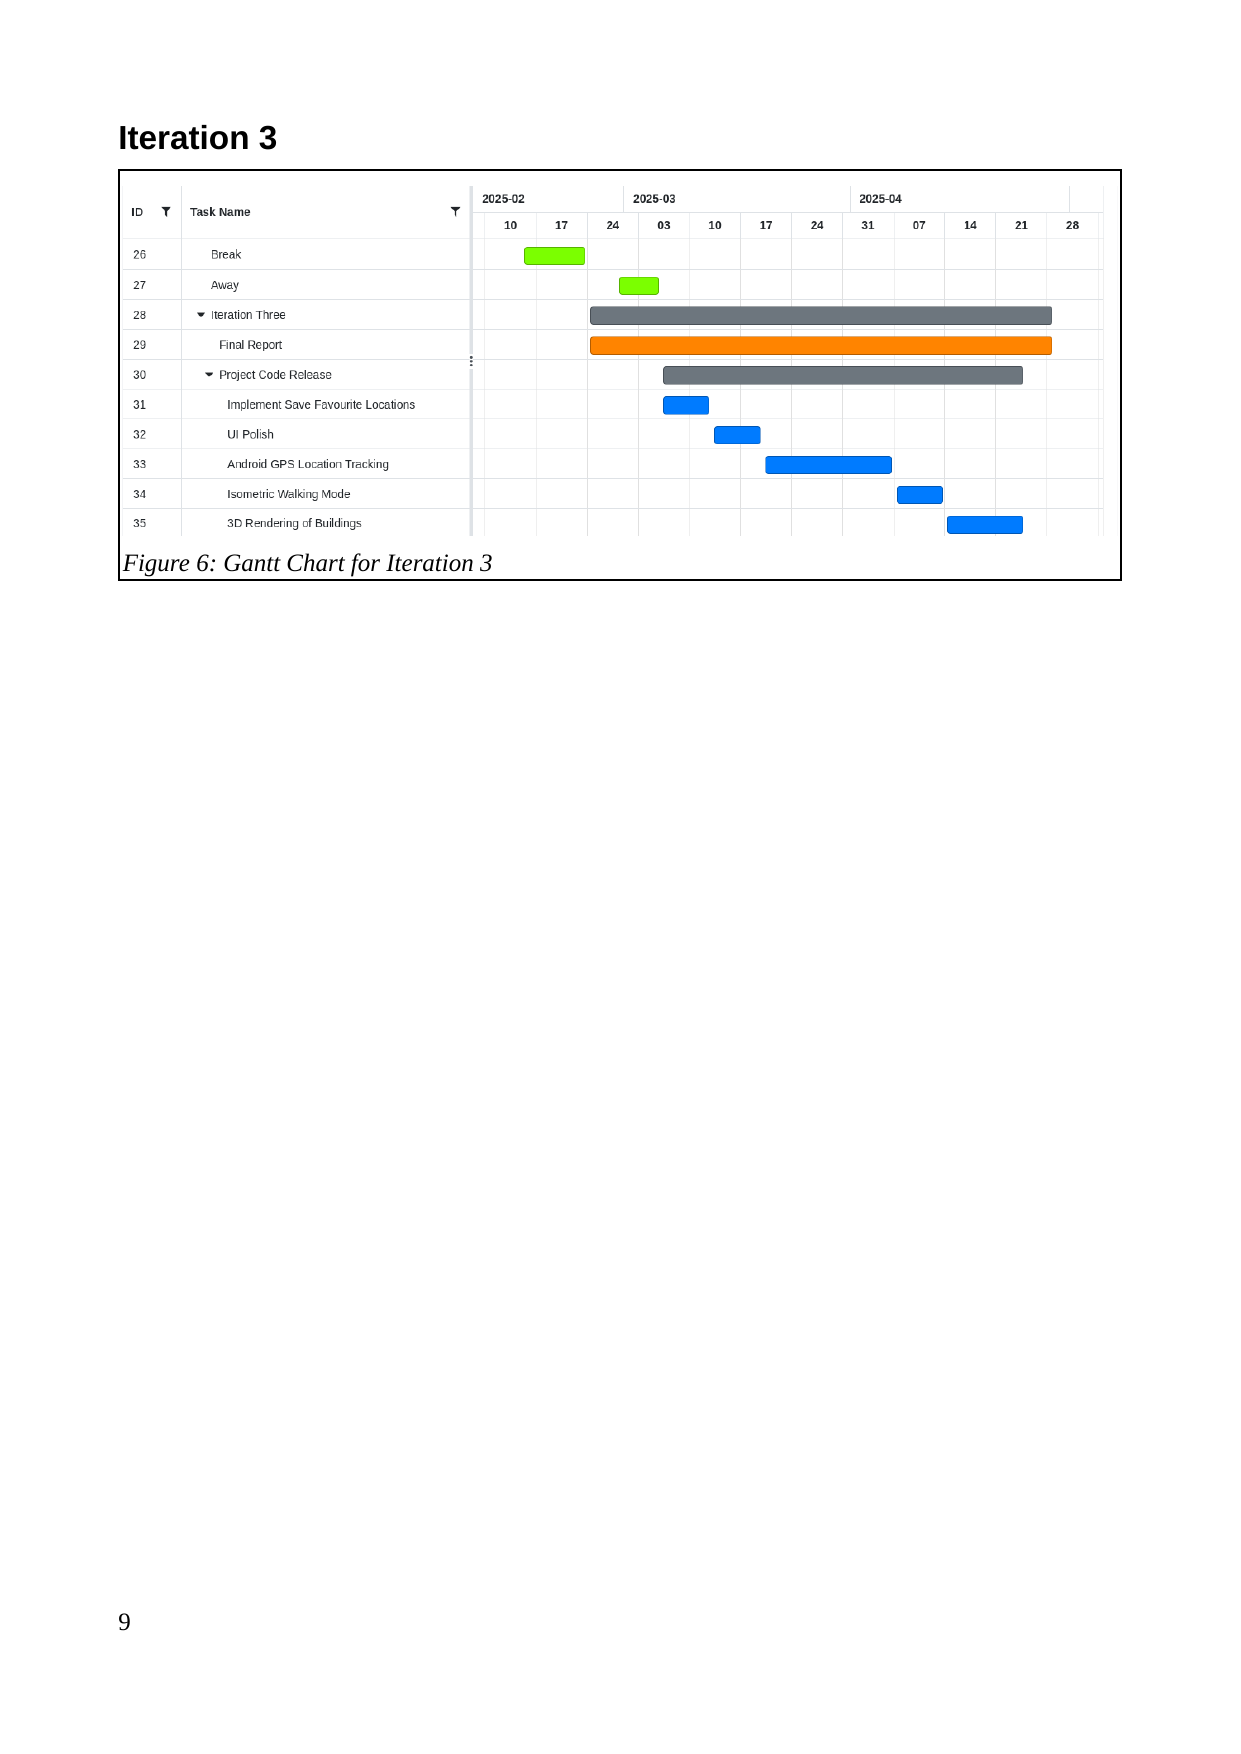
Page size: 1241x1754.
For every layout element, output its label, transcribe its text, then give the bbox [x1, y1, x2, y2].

text Figure 6: Gantt Chart for Iteration 3 [123, 536, 1118, 576]
picture [122, 186, 1118, 536]
subtitle Iteration 3 [118, 118, 1122, 157]
